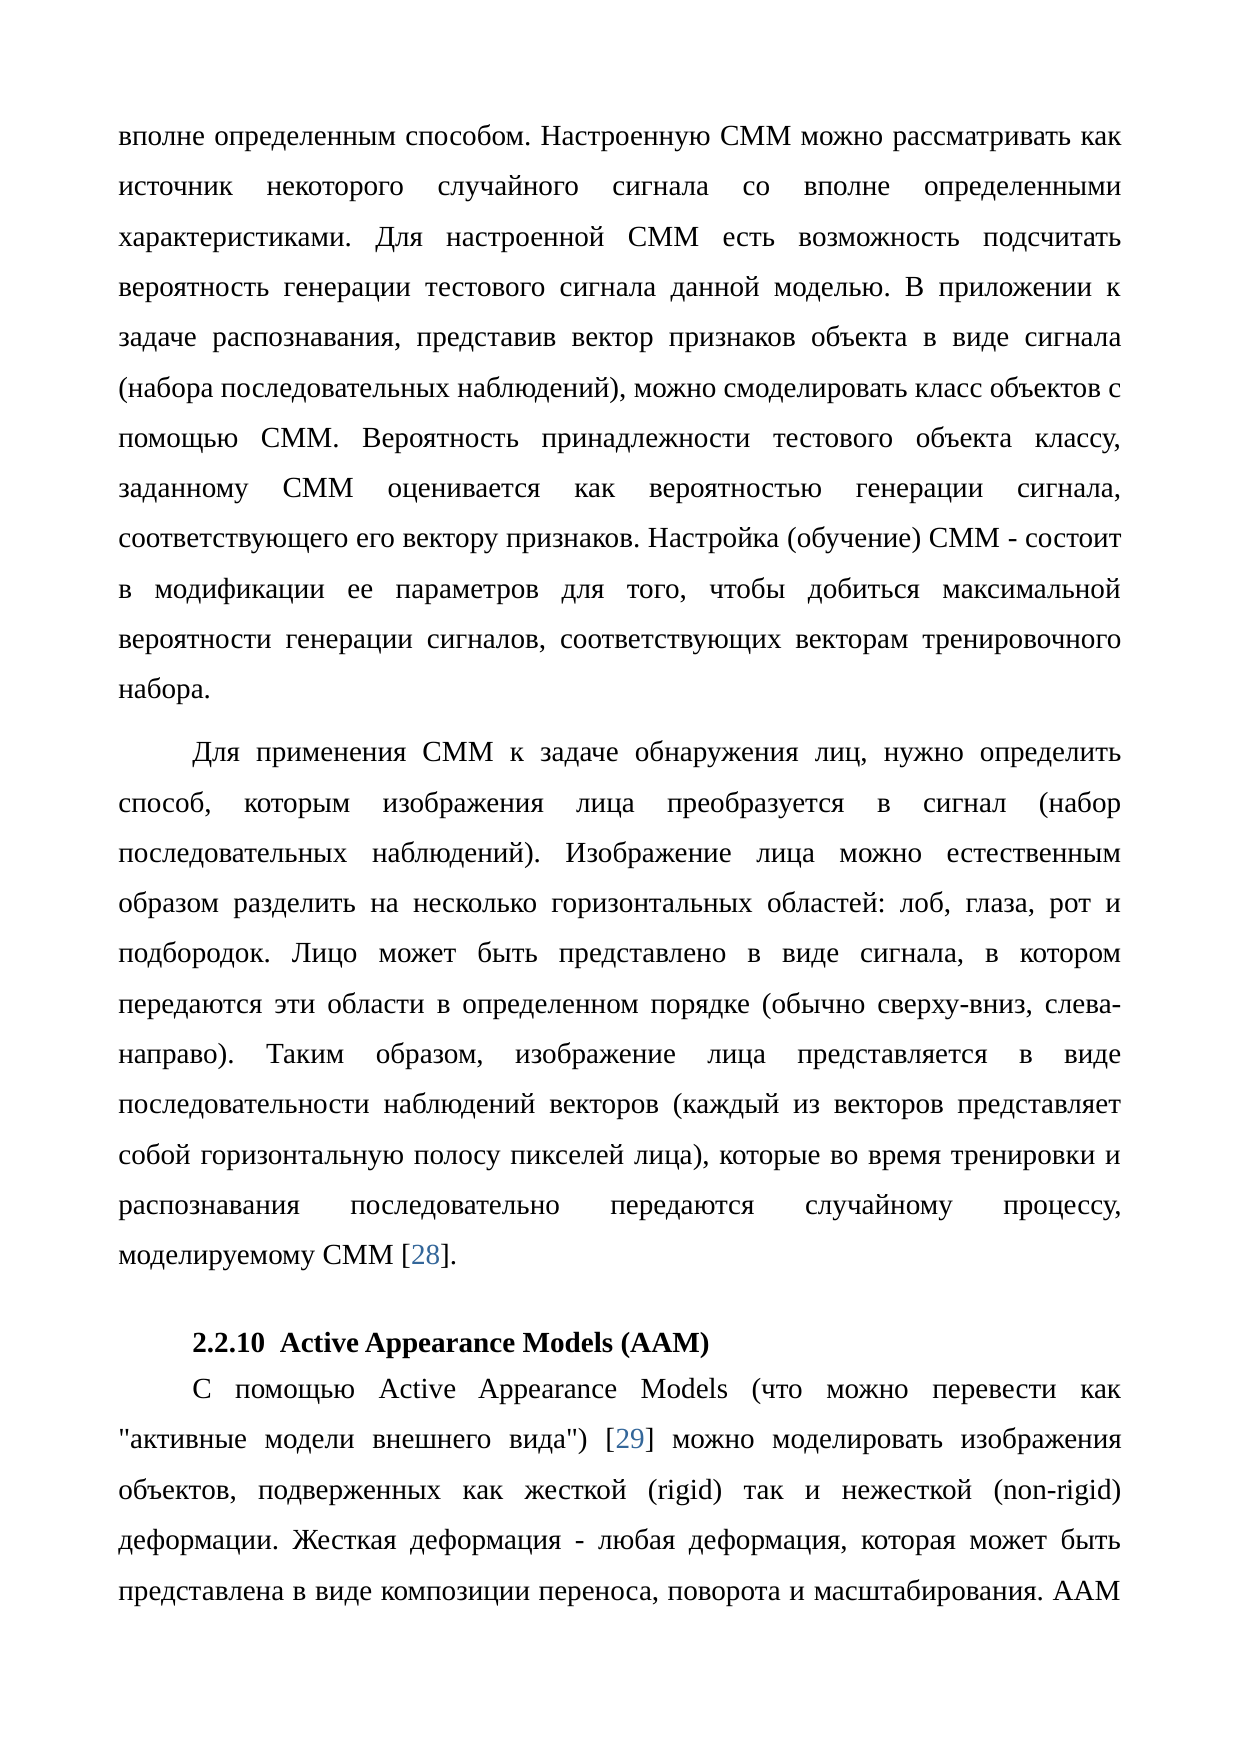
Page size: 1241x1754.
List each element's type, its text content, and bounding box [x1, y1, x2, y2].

text Для применения СММ к задаче обнаружения лиц, нужно определить способ, которым изображения лица преобразуется в сигнал (набор последовательных наблюдений). Изображение лица можно естественным образом разделить на несколько горизонтальных областей: лоб, глаза, рот и подбородок. Лицо может быть представлено в виде сигнала, в котором передаются эти области в определенном порядке (обычно сверху-вниз, слева-направо). Таким образом, изображение лица представляется в виде последовательности наблюдений векторов (каждый из векторов представляет собой горизонтальную полосу пикселей лица), которые во время тренировки и распознавания последовательно передаются случайному процессу, моделируемому СММ [28]. [118, 734, 1122, 1271]
text вполне определенным способом. Настроенную СММ можно рассматривать как источник некоторого случайного сигнала со вполне определенными характеристиками. Для настроенной СММ есть возможность подсчитать вероятность генерации тестового сигнала данной моделью. В приложении к задаче распознавания, представив вектор признаков объекта в виде сигнала (набора последовательных наблюдений), можно смоделировать класс объектов с помощью СММ. Вероятность принадлежности тестового объекта классу, заданному СММ оценивается как вероятностью генерации сигнала, соответствующего его вектору признаков. Настройка (обучение) СММ - состоит в модификации ее параметров для того, чтобы добиться максимальной вероятности генерации сигналов, соответствующих векторам тренировочного набора. [118, 118, 1122, 705]
text С помощью Active Appearance Models (что можно перевести как "активные модели внешнего вида") [29] можно моделировать изображения объектов, подверженных как жесткой (rigid) так и нежесткой (non-rigid) деформации. Жесткая деформация - любая деформация, которая может быть представлена в виде композиции переноса, поворота и масштабирования. AAM [118, 1371, 1122, 1606]
subtitle 2.2.10 Active Appearance Models (AAM) [118, 1325, 1122, 1359]
